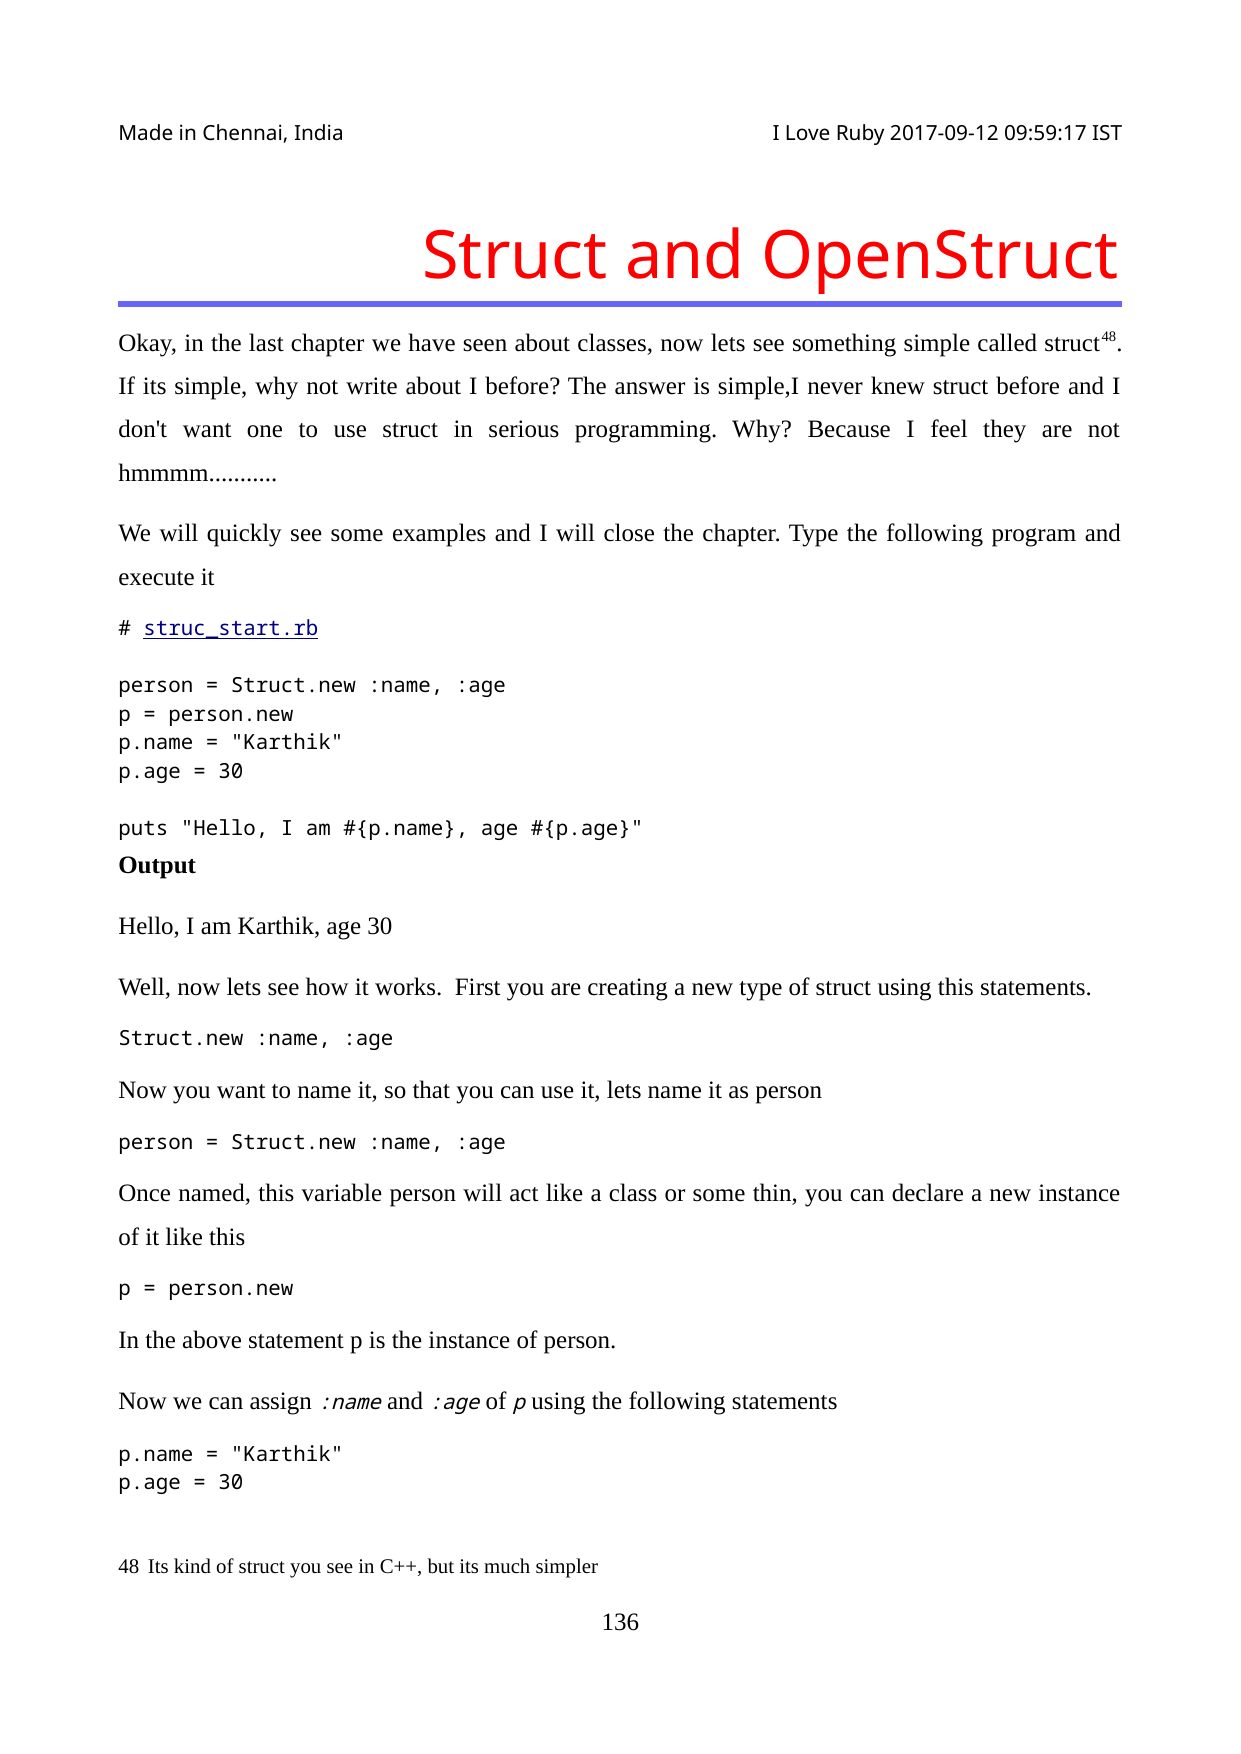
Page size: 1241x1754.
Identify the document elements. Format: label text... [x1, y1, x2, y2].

text p = person.new [118, 699, 1122, 727]
text p.age = 30 [118, 1467, 1122, 1496]
text Its kind of struct you see in C++, but its much simpler [118, 1553, 1122, 1578]
text Now you want to name it, so that you can use it, lets name it as person [118, 1075, 1122, 1104]
text puts "Hello, I am #{p.name}, age #{p.age}" [118, 813, 1122, 841]
text p.name = "Karthik" [118, 727, 1122, 756]
text Struct.new :name, :age [118, 1023, 1122, 1052]
text Well, now lets see how it works. First you are creating a new type of struct using this statements. [118, 972, 1122, 1000]
text Now we can assign :name and :age of p using the following statements [118, 1386, 1122, 1415]
text # struc_start.rb [118, 613, 1122, 642]
text Hello, I am Karthik, age 30 [118, 911, 1122, 939]
text Okay, in the last chapter we have seen about classes, now lets see something simple called struct. If its simple, why not write about I before? The answer is simple,I never knew struct before and I don't want one to use struct in serious programming. Why? Because I feel they are not hmmmm........... [118, 328, 1122, 486]
text We will quickly see some examples and I will close the chapter. Type the following program and execute it [118, 518, 1122, 590]
text Once named, this variable person will act like a class or some thin, you can declare a new instance of it like this [118, 1178, 1122, 1250]
text p.name = "Karthik" [118, 1439, 1122, 1467]
text person = Struct.new :name, :age [118, 1127, 1122, 1155]
text p.age = 30 [118, 756, 1122, 784]
text person = Struct.new :name, :age [118, 670, 1122, 699]
text Output [118, 850, 1122, 879]
text p = person.new [118, 1273, 1122, 1302]
text In the above statement p is the instance of person. [118, 1325, 1122, 1354]
subtitle Struct and OpenStruct [118, 204, 1122, 301]
